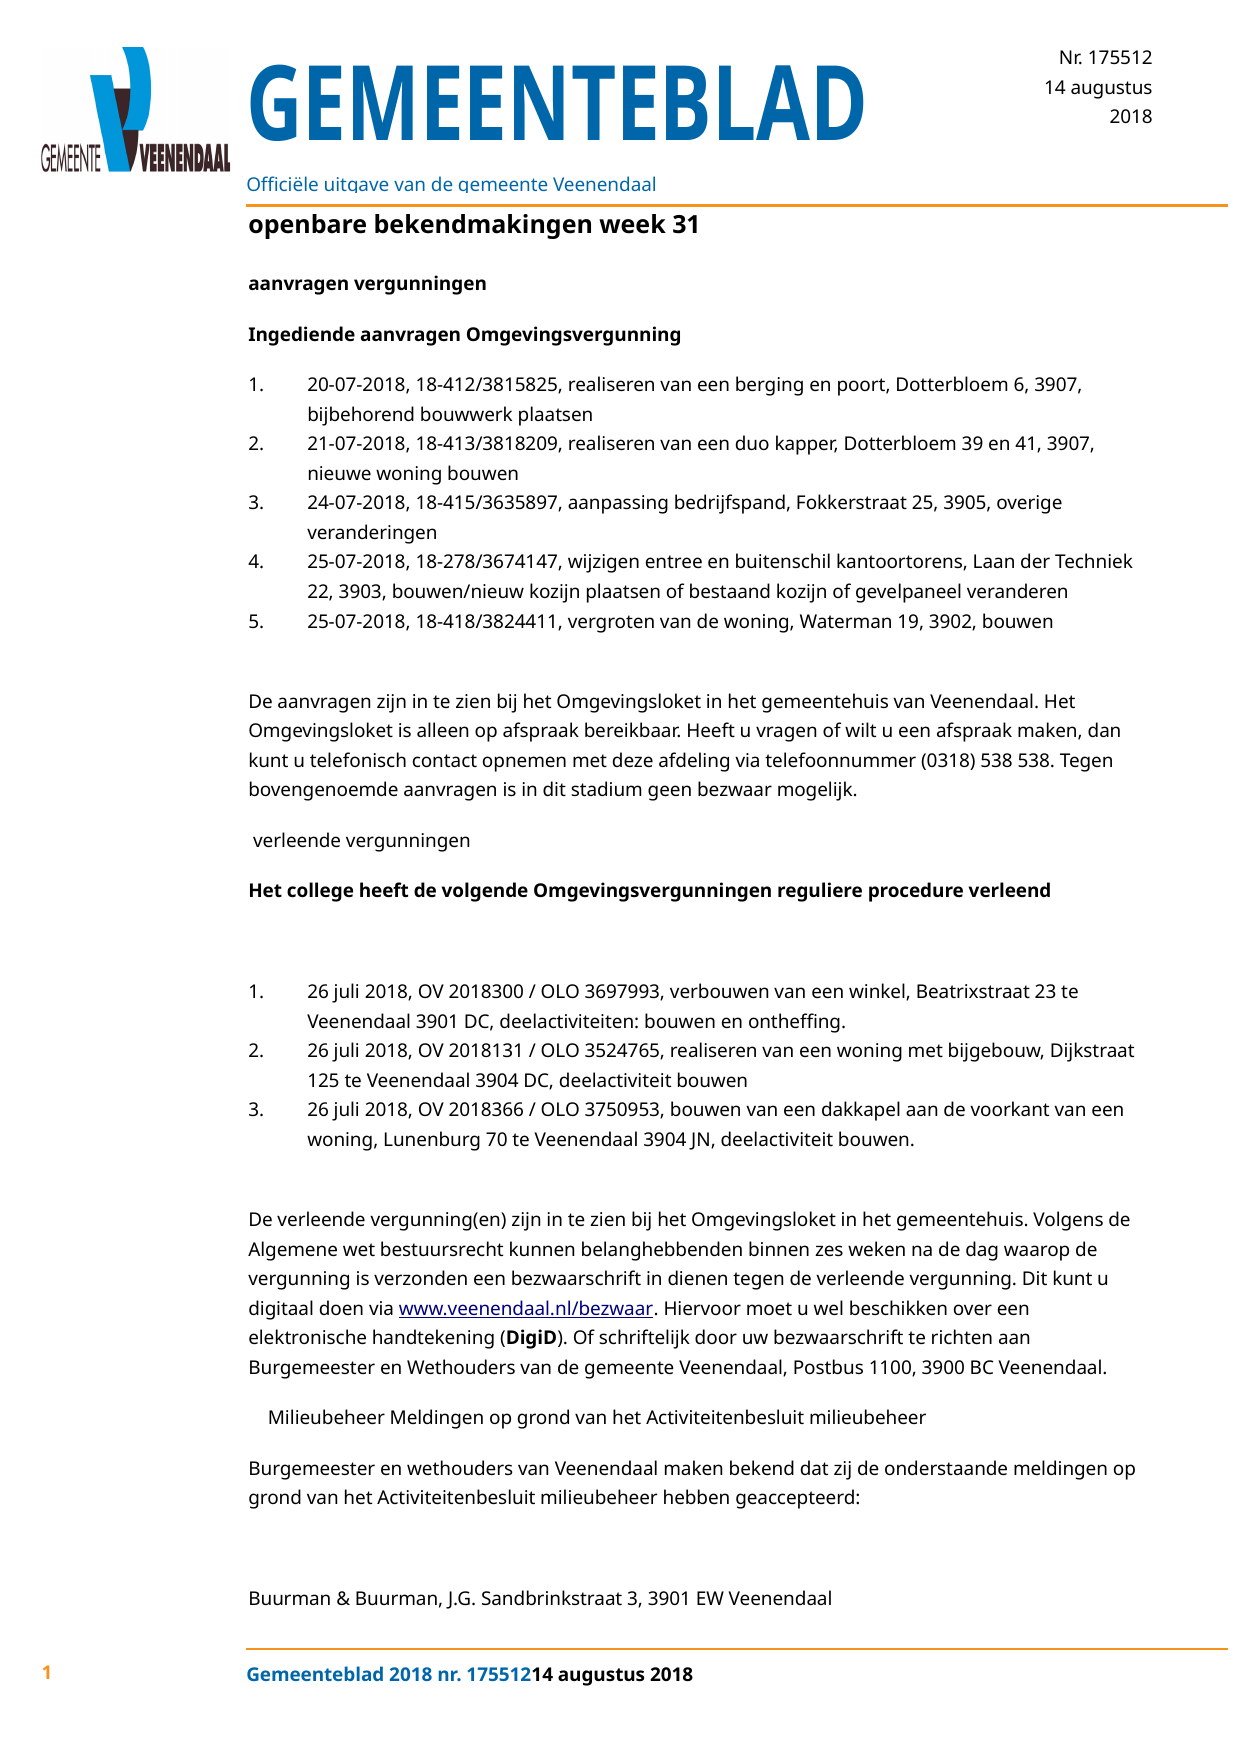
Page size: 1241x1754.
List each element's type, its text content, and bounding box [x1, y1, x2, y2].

list 26 juli 2018, OV 2018366 / OLO 3750953, bouwen van een dakkapel aan de voorkant van een woning, Lunenburg 70 te Veenendaal 3904 JN, deelactiviteit bouwen. [248, 1097, 1152, 1152]
picture [123, 47, 231, 172]
list 26 juli 2018, OV 2018131 / OLO 3524765, realiseren van een woning met bijgebouw, Dijkstraat 125 te Veenendaal 3904 DC, deelactiviteit bouwen [248, 1037, 1152, 1093]
list 24-07-2018, 18-415/3635897, aanpassing bedrijfspand, Fokkerstraat 25, 3905, overige veranderingen [248, 489, 1152, 545]
text Burgemeester en wethouders van Veenendaal maken bekend dat zij de onderstaande meldingen op grond van het Activiteitenbesluit milieubeheer hebben geaccepteerd: [248, 1455, 1152, 1510]
text Buurman & Buurman, J.G. Sandbrinkstraat 3, 3901 EW Veenendaal [248, 1585, 1152, 1611]
text aanvragen vergunningen [248, 270, 1152, 296]
text Ingediende aanvragen Omgevingsvergunning [248, 321, 1152, 346]
text verleende vergunningen [248, 827, 1152, 853]
text De aanvragen zijn in te zien bij het Omgevingsloket in het gemeentehuis van Veenendaal. Het Omgevingsloket is alleen op afspraak bereikbaar. Heeft u vragen of wilt u een afspraak maken, dan kunt u telefonisch contact opnemen met deze afdeling via telefoonnummer (0318) 538 538. Tegen bovengenoemde aanvragen is in dit stadium geen bezwaar mogelijk. [248, 688, 1152, 802]
list 26 juli 2018, OV 2018300 / OLO 3697993, verbouwen van een winkel, Beatrixstraat 23 te Veenendaal 3901 DC, deelactiviteiten: bouwen en ontheffing. [248, 978, 1152, 1033]
text openbare bekendmakingen week 31 [248, 207, 1152, 241]
list 21-07-2018, 18-413/3818209, realiseren van een duo kapper, Dotterbloem 39 en 41, 3907, nieuwe woning bouwen [248, 430, 1152, 486]
list 20-07-2018, 18-412/3815825, realiseren van een berging en poort, Dotterbloem 6, 3907, bijbehorend bouwwerk plaatsen [248, 371, 1152, 426]
text Het college heeft de volgende Omgevingsvergunningen reguliere procedure verleend [248, 877, 1152, 903]
text De verleende vergunning(en) zijn in te zien bij het Omgevingsloket in het gemeentehuis. Volgens de Algemene wet bestuursrecht kunnen belanghebbenden binnen zes weken na de dag waarop de vergunning is verzonden een bezwaarschrift in dienen tegen de verleende vergunning. Dit kunt u digitaal doen via www.veenendaal.nl/bezwaar. Hiervoor moet u wel beschikken over een elektronische handtekening (DigiD). Of schriftelijk door uw bezwaarschrift te richten aan Burgemeester en Wethouders van de gemeente Veenendaal, Postbus 1100, 3900 BC Veenendaal. [248, 1206, 1152, 1380]
list 25-07-2018, 18-418/3824411, vergroten van de woning, Waterman 19, 3902, bouwen [248, 608, 1152, 633]
picture [41, 47, 130, 172]
text Milieubeheer Meldingen op grond van het Activiteitenbesluit milieubeheer [248, 1404, 1152, 1430]
list 25-07-2018, 18-278/3674147, wijzigen entree en buitenschil kantoortorens, Laan der Techniek 22, 3903, bouwen/nieuw kozijn plaatsen of bestaand kozijn of gevelpaneel veranderen [248, 549, 1152, 604]
